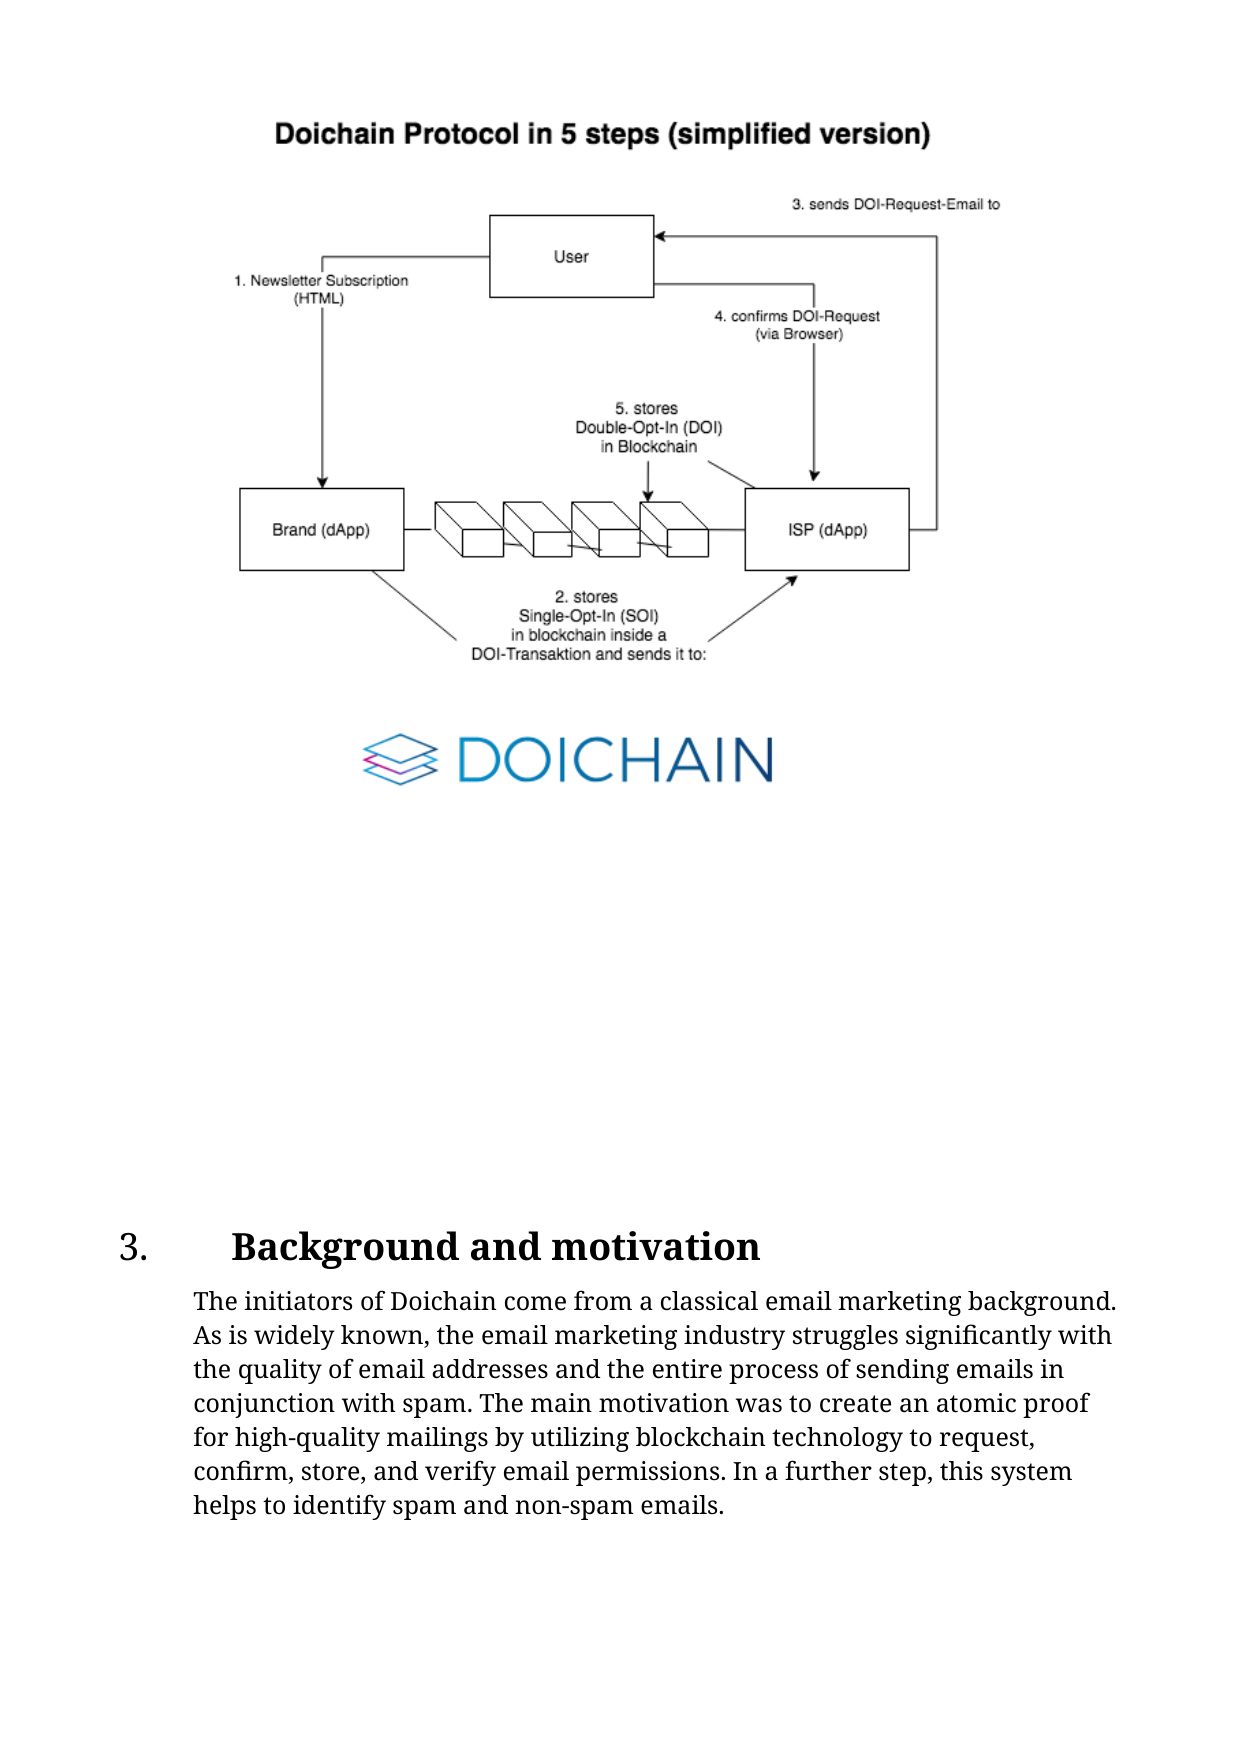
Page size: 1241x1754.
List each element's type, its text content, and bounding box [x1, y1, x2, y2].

list The initiators of Doichain come from a classical email marketing background. As is widely known, the email marketing industry struggles significantly with the quality of email addresses and the entire process of sending emails in conjunction with spam. The main motivation was to create an atomic proof for high-quality mailings by utilizing blockchain technology to request, confirm, store, and verify email permissions. In a further step, this system helps to identify spam and non-spam emails. [156, 1284, 1122, 1522]
subtitle Background a­nd motivation [118, 1220, 1122, 1271]
picture [234, 118, 1007, 787]
